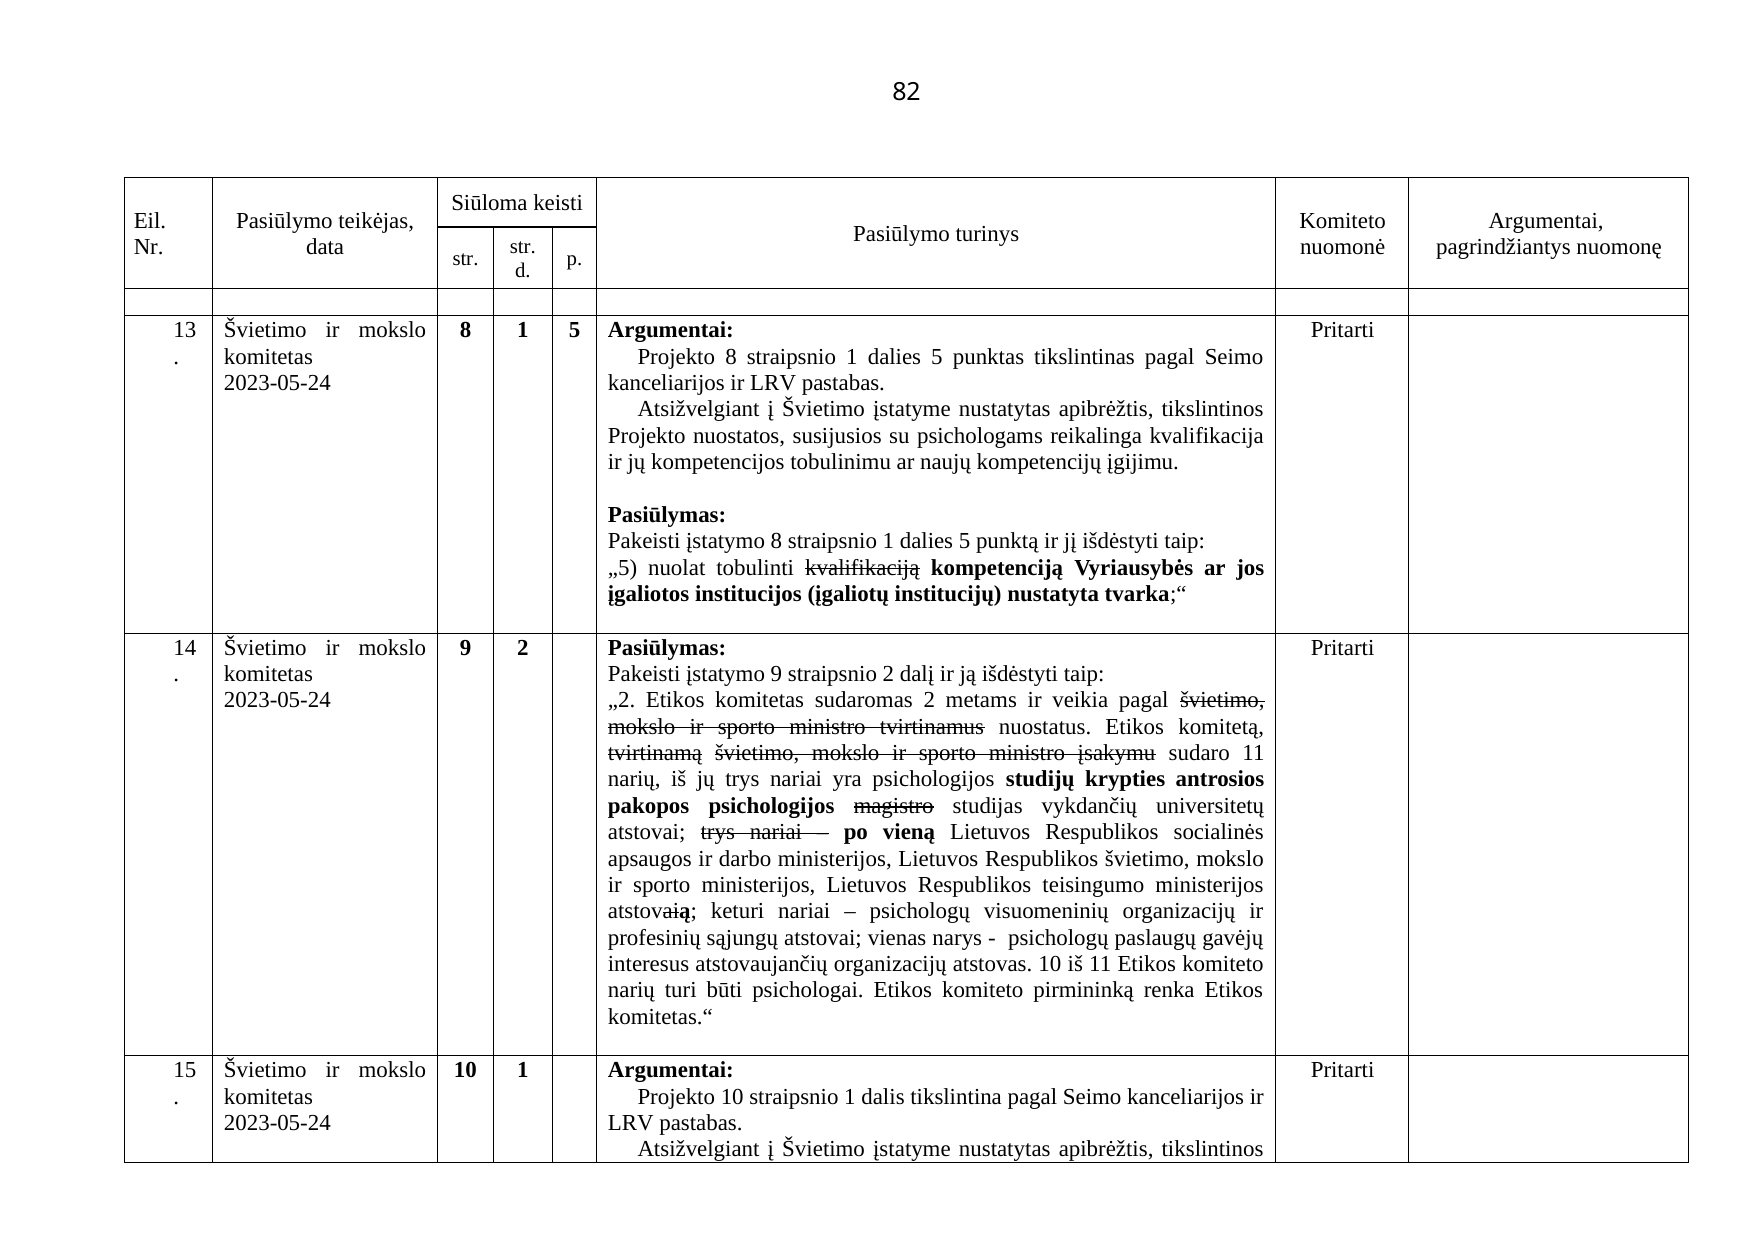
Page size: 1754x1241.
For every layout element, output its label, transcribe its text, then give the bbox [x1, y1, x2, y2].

table_cell str. [438, 228, 493, 288]
table_header Siūloma keisti [438, 178, 596, 226]
table_cell [1276, 289, 1408, 315]
table_cell [553, 1056, 596, 1162]
table_cell 1 [494, 316, 552, 633]
table_header Komiteto nuomonė [1276, 178, 1408, 288]
table_cell [494, 289, 552, 315]
table_cell Argumentai: Projekto 8 straipsnio 1 dalies 5 punktas tikslintinas pagal Seimo kanceliarijos ir LRV pastabas. Atsižvelgiant į Švietimo įstatyme nustatytas apibrėžtis, tikslintinos Projekto nuostatos, susijusios su psichologams reikalinga kvalifikacija ir jų kompetencijos tobulinimu ar naujų kompetencijų įgijimu. Pasiūlymas: Pakeisti įstatymo 8 straipsnio 1 dalies 5 punktą ir jį išdėstyti taip: „5) nuolat tobulinti kvalifikaciją kompetenciją Vyriausybės ar jos įgaliotos institucijos (įgaliotų institucijų) nustatyta tvarka;“ [597, 316, 1275, 633]
table_header Argumentai, pagrindžiantys nuomonę [1409, 178, 1688, 288]
table_cell 2 [494, 634, 552, 1055]
table_cell [553, 634, 596, 1055]
table_cell [125, 289, 212, 315]
table_cell Švietimo ir mokslo komitetas 2023-05-24 [213, 1056, 437, 1162]
table_cell Argumentai: Projekto 10 straipsnio 1 dalis tikslintina pagal Seimo kanceliarijos ir LRV pastabas. Atsižvelgiant į Švietimo įstatyme nustatytas apibrėžtis, tikslintinos [597, 1056, 1275, 1162]
table_cell Pritarti [1276, 316, 1408, 633]
table_header Eil. Nr. [125, 178, 212, 288]
table_cell [125, 316, 212, 633]
table_cell [1409, 316, 1688, 633]
table_cell 1 [494, 1056, 552, 1162]
table_cell [1409, 289, 1688, 315]
table_cell 10 [438, 1056, 493, 1162]
table_cell Pritarti [1276, 1056, 1408, 1162]
table_cell str. d. [494, 228, 552, 288]
table_cell 8 [438, 316, 493, 633]
table_cell 5 [553, 316, 596, 633]
table_cell p. [553, 228, 596, 288]
table_cell [1409, 1056, 1688, 1162]
table_cell [125, 634, 212, 1055]
table_header Pasiūlymo teikėjas, data [213, 178, 437, 288]
table_cell [125, 1056, 212, 1162]
table_cell [553, 289, 596, 315]
table_cell [1409, 634, 1688, 1055]
table_cell [597, 289, 1275, 315]
table_cell Švietimo ir mokslo komitetas 2023-05-24 [213, 316, 437, 633]
table_header Pasiūlymo turinys [597, 178, 1275, 288]
table_cell [438, 289, 493, 315]
table_cell 9 [438, 634, 493, 1055]
table_cell Švietimo ir mokslo komitetas 2023-05-24 [213, 634, 437, 1055]
table_cell Pritarti [1276, 634, 1408, 1055]
table_cell Pasiūlymas: Pakeisti įstatymo 9 straipsnio 2 dalį ir ją išdėstyti taip: „2. Etikos komitetas sudaromas 2 metams ir veikia pagal švietimo, mokslo ir sporto ministro tvirtinamus nuostatus. Etikos komitetą, tvirtinamą švietimo, mokslo ir sporto ministro įsakymu sudaro 11 narių, iš jų trys nariai yra psichologijos studijų krypties antrosios pakopos psichologijos magistro studijas vykdančių universitetų atstovai; trys nariai – po vieną Lietuvos Respublikos socialinės apsaugos ir darbo ministerijos, Lietuvos Respublikos švietimo, mokslo ir sporto ministerijos, Lietuvos Respublikos teisingumo ministerijos atstovaią; keturi nariai – psichologų visuomeninių organizacijų ir profesinių sąjungų atstovai; vienas narys - psichologų paslaugų gavėjų interesus atstovaujančių organizacijų atstovas. 10 iš 11 Etikos komiteto narių turi būti psichologai. Etikos komiteto pirmininką renka Etikos komitetas.“ [597, 634, 1275, 1055]
table_cell [213, 289, 437, 315]
